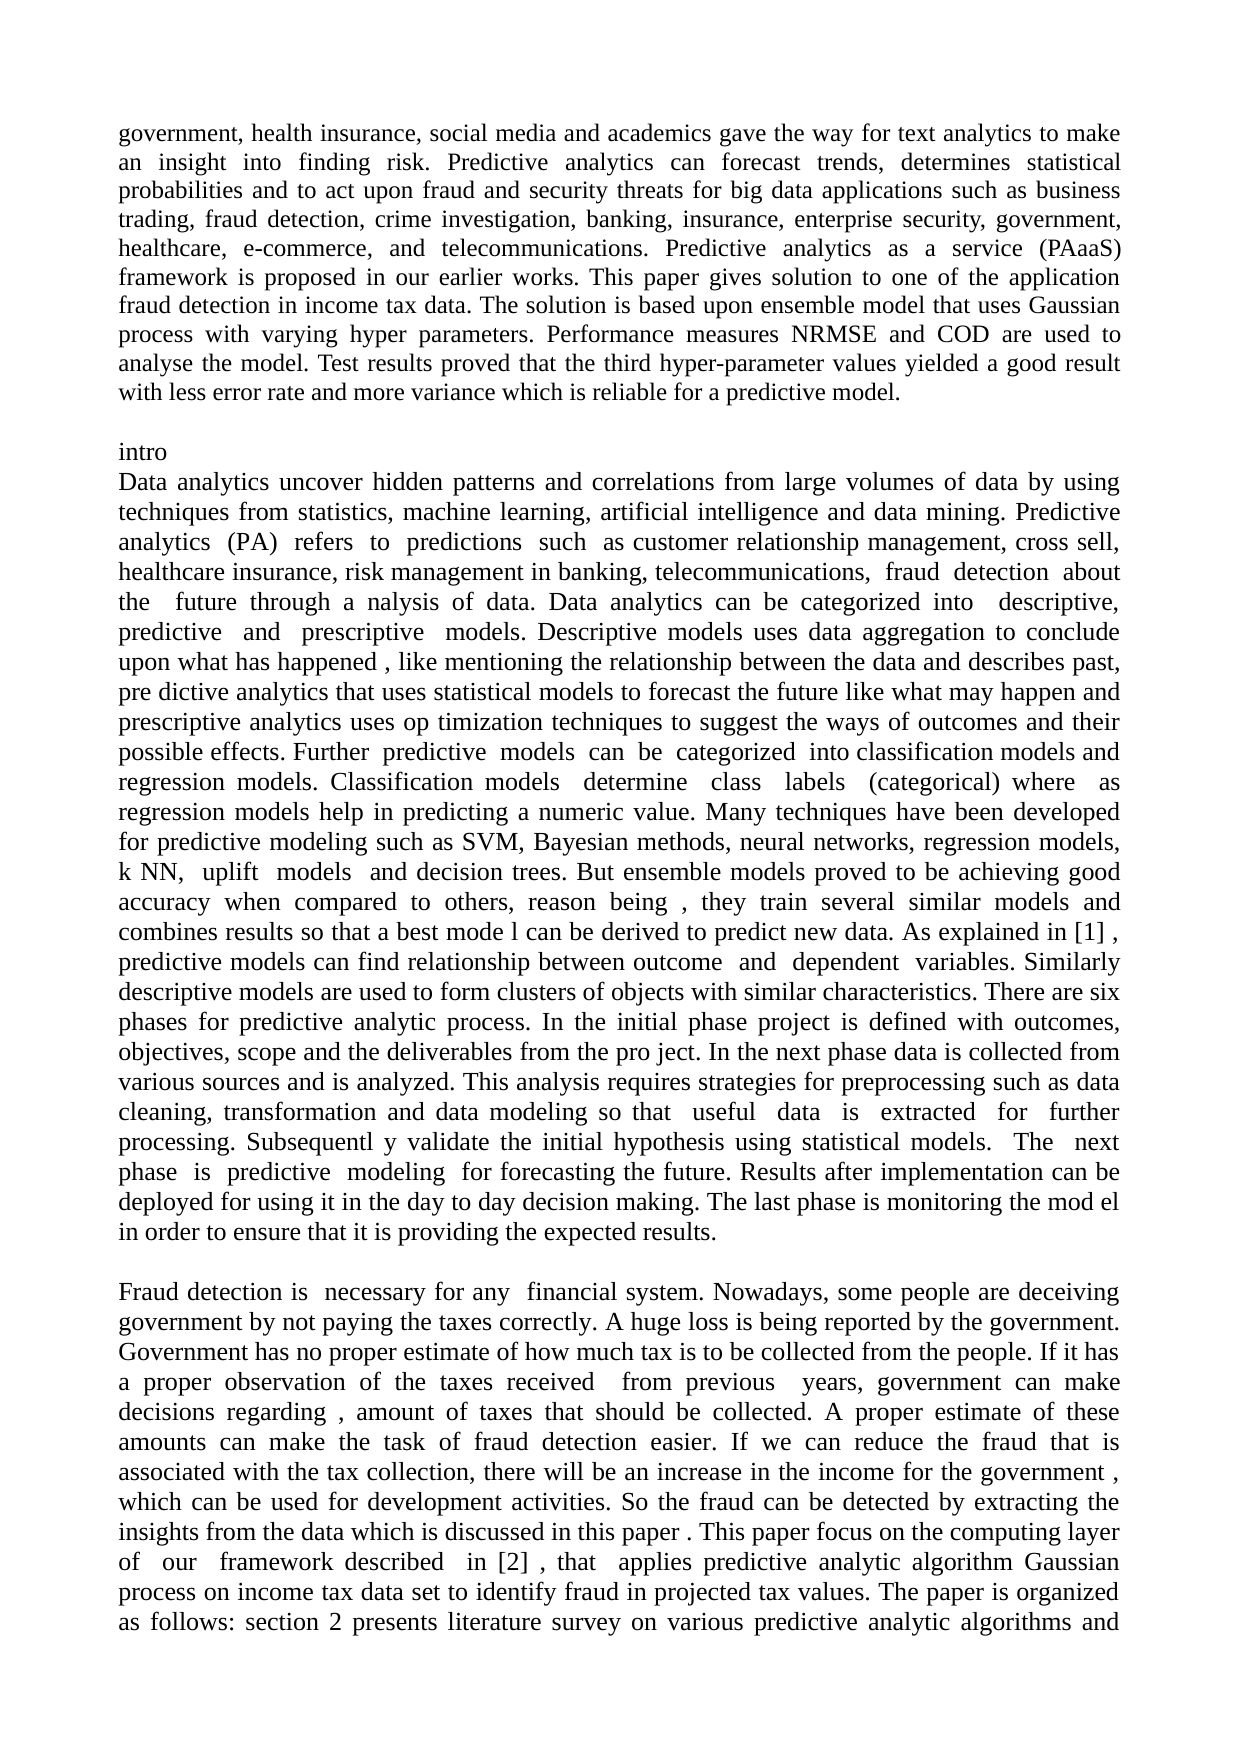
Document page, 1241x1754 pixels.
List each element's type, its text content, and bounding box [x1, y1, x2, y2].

text intro [118, 436, 1122, 466]
text government, health insurance, social media and academics gave the way for text analytics to make an insight into finding risk. Predictive analytics can forecast trends, determines statistical probabilities and to act upon fraud and security threats for big data applications such as business trading, fraud detection, crime investigation, banking, insurance, enterprise security, government, healthcare, e-commerce, and telecommunications. Predictive analytics as a service (PAaaS) framework is proposed in our earlier works. This paper gives solution to one of the application fraud detection in income tax data. The solution is based upon ensemble model that uses Gaussian process with varying hyper parameters. Performance measures NRMSE and COD are used to analyse the model. Test results proved that the third hyper-parameter values yielded a good result with less error rate and more variance which is reliable for a predictive model. [118, 118, 1122, 406]
text Fraud detection is necessary for any financial system. Nowadays, some people are deceiving government by not paying the taxes correctly. A huge loss is being reported by the government. Government has no proper estimate of how much tax is to be collected from the people. If it has a proper observation of the taxes received from previous years, government can make decisions regarding , amount of taxes that should be collected. A proper estimate of these amounts can make the task of fraud detection easier. If we can reduce the fraud that is associated with the tax collection, there will be an increase in the income for the government , which can be used for development activities. So the fraud can be detected by extracting the insights from the data which is discussed in this paper . This paper focus on the computing layer of our framework described in [2] , that applies predictive analytic algorithm Gaussian process on income tax data set to identify fraud in projected tax values. The paper is organized as follows: section 2 presents literature survey on various predictive analytic algorithms and [118, 1276, 1122, 1636]
text Data analytics uncover hidden patterns and correlations from large volumes of data by using techniques from statistics, machine learning, artificial intelligence and data mining. Predictive analytics (PA) refers to predictions such as customer relationship management, cross sell, healthcare insurance, risk management in banking, telecommunications, fraud detection about the future through a nalysis of data. Data analytics can be categorized into descriptive, predictive and prescriptive models. Descriptive models uses data aggregation to conclude upon what has happened , like mentioning the relationship between the data and describes past, pre dictive analytics that uses statistical models to forecast the future like what may happen and prescriptive analytics uses op timization techniques to suggest the ways of outcomes and their possible effects. Further predictive models can be categorized into classification models and regression models. Classification models determine class labels (categorical) where as regression models help in predicting a numeric value. Many techniques have been developed for predictive modeling such as SVM, Bayesian methods, neural networks, regression models, k NN, uplift models and decision trees. But ensemble models proved to be achieving good accuracy when compared to others, reason being , they train several similar models and combines results so that a best mode l can be derived to predict new data. As explained in [1] , predictive models can find relationship between outcome and dependent variables. Similarly descriptive models are used to form clusters of objects with similar characteristics. There are six phases for predictive analytic process. In the initial phase project is defined with outcomes, objectives, scope and the deliverables from the pro ject. In the next phase data is collected from various sources and is analyzed. This analysis requires strategies for preprocessing such as data cleaning, transformation and data modeling so that useful data is extracted for further processing. Subsequentl y validate the initial hypothesis using statistical models. The next phase is predictive modeling for forecasting the future. Results after implementation can be deployed for using it in the day to day decision making. The last phase is monitoring the mod el in order to ensure that it is providing the expected results. [118, 466, 1122, 1246]
